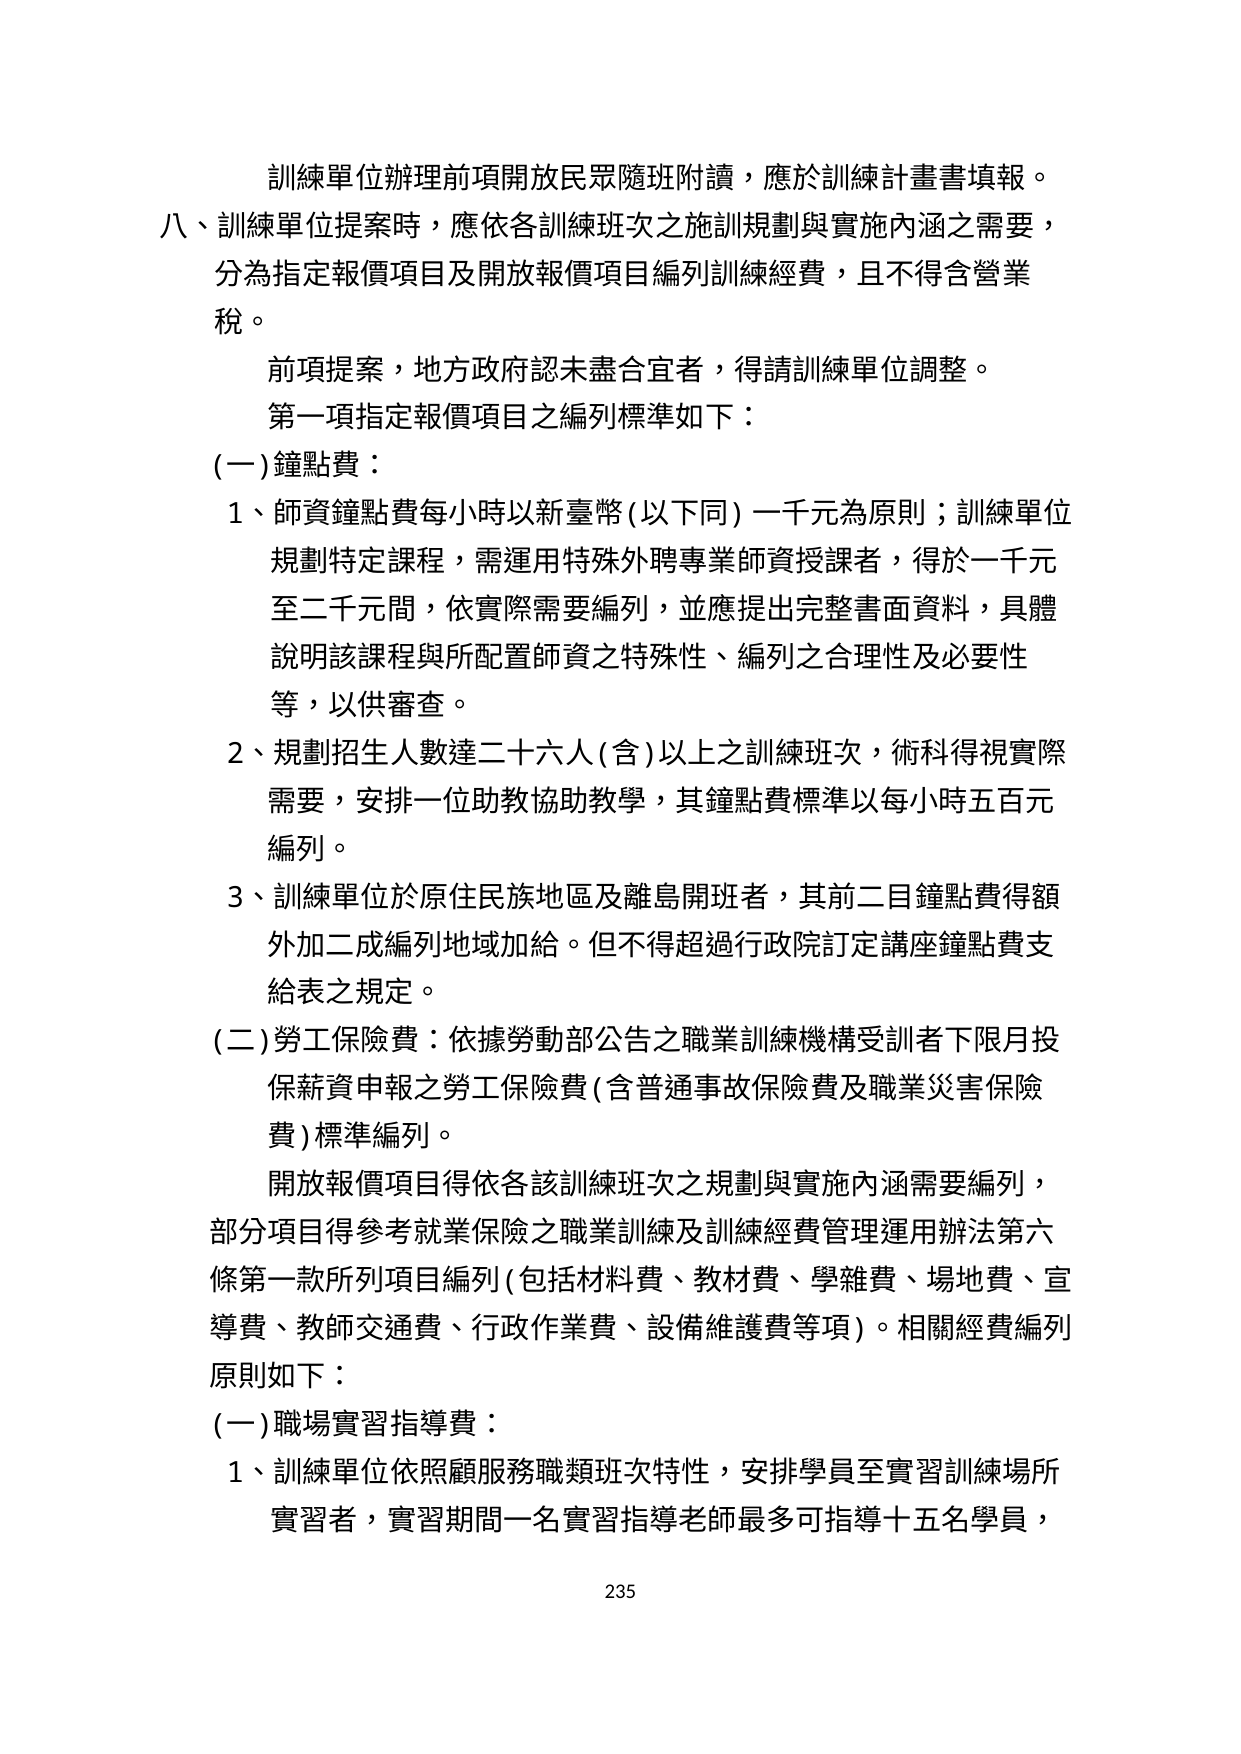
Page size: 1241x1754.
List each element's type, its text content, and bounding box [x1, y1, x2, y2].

table_cell 八、訓練單位提案時，應依各訓練班次之施訓規劃與實施內涵之需要，分為指定報價項目及開放報價項目編列訓練經費，且不得含營業稅。 前項提案，地方政府認未盡合宜者，得請訓練單位調整。 第一項指定報價項目之編列標準如下： (一)鐘點費： 1、師資鐘點費每小時以新臺幣(以下同) 一千元為原則；訓練單位規劃特定課程，需運用特殊外聘專業師資授課者，得於一千元至二千元間，依實際需要編列，並應提出完整書面資料，具體說明該課程與所配置師資之特殊性、編列之合理性及必要性等，以供審查。 2、規劃招生人數達二十六人(含)以上之訓練班次，術科得視實際需要，安排一位助教協助教學，其鐘點費標準以每小時五百元編列。 3、訓練單位於原住民族地區及離島開班者，其前二目鐘點費得額外加二成編列地域加給。但不得超過行政院訂定講座鐘點費支給表之規定。 (二)勞工保險費：依據勞動部公告之職業訓練機構受訓者下限月投保薪資申報之勞工保險費(含普通事故保險費及職業災害保險費)標準編列。 開放報價項目得依各該訓練班次之規劃與實施內涵需要編列，部分項目得參考就業保險之職業訓練及訓練經費管理運用辦法第六條第一款所列項目編列(包括材料費、教材費、學雜費、場地費、宣導費、教師交通費、行政作業費、設備維護費等項)。相關經費編列原則如下： (一)職場實習指導費： 1、訓練單位依照顧服務職類班次特性，安排學員至實習訓練場所實習者，實習期間一名實習指導老師最多可指導十五名學員， [156, 198, 1086, 1539]
table_cell 訓練單位辦理前項開放民眾隨班附讀，應於訓練計畫書填報。 [156, 150, 1086, 198]
